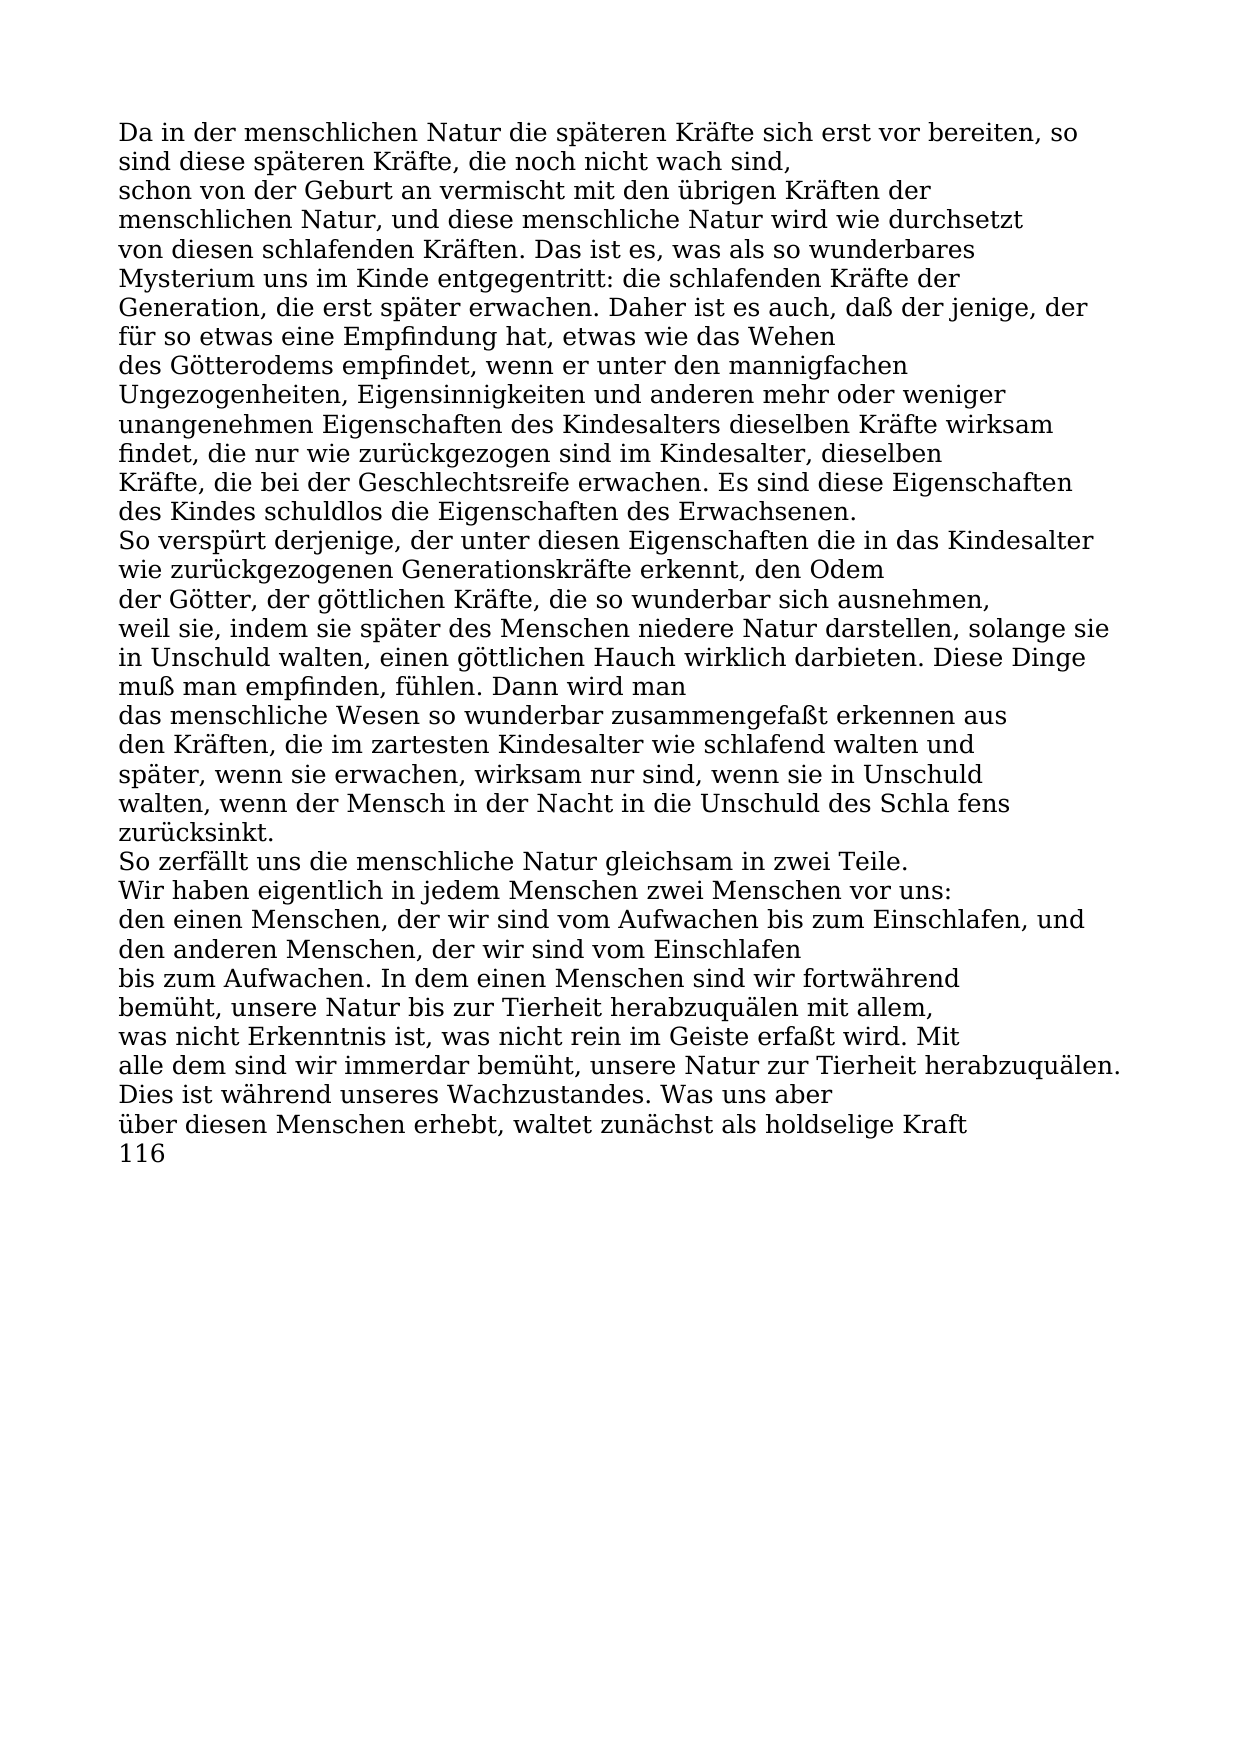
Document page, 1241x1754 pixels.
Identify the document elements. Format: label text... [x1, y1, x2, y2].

text So zerfällt uns die menschliche Natur gleichsam in zwei Teile. [118, 847, 1122, 876]
text des Götterodems empfindet, wenn er unter den mannigfachen Ungezogenheiten, Eigensinnigkeiten und anderen mehr oder weniger [118, 351, 1122, 410]
text was nicht Erkenntnis ist, was nicht rein im Geiste erfaßt wird. Mit [118, 1022, 1122, 1051]
text walten, wenn der Mensch in der Nacht in die Unschuld des Schla fens zurücksinkt. [118, 789, 1122, 847]
text Kräfte, die bei der Geschlechtsreife erwachen. Es sind diese Eigenschaften des Kindes schuldlos die Eigenschaften des Erwachsenen. [118, 468, 1122, 526]
text alle dem sind wir immerdar bemüht, unsere Natur zur Tierheit herabzuquälen. Dies ist während unseres Wachzustandes. Was uns aber [118, 1051, 1122, 1110]
text Wir haben eigentlich in jedem Menschen zwei Menschen vor uns: [118, 876, 1122, 906]
text später, wenn sie erwachen, wirksam nur sind, wenn sie in Unschuld [118, 760, 1122, 789]
text 116 [118, 1139, 1122, 1168]
text schon von der Geburt an vermischt mit den übrigen Kräften der [118, 176, 1122, 206]
text das menschliche Wesen so wunderbar zusammengefaßt erkennen aus [118, 701, 1122, 731]
text bis zum Aufwachen. In dem einen Menschen sind wir fortwährend [118, 964, 1122, 993]
text Da in der menschlichen Natur die späteren Kräfte sich erst vor bereiten, so sind diese späteren Kräfte, die noch nicht wach sind, [118, 118, 1122, 176]
text bemüht, unsere Natur bis zur Tierheit herabzuquälen mit allem, [118, 993, 1122, 1022]
text von diesen schlafenden Kräften. Das ist es, was als so wunderbares [118, 235, 1122, 264]
text über diesen Menschen erhebt, waltet zunächst als holdselige Kraft [118, 1110, 1122, 1139]
text So verspürt derjenige, der unter diesen Eigenschaften die in das Kindesalter wie zurückgezogenen Generationskräfte erkennt, den Odem [118, 526, 1122, 585]
text den einen Menschen, der wir sind vom Aufwachen bis zum Einschlafen, und den anderen Menschen, der wir sind vom Einschlafen [118, 906, 1122, 964]
text Mysterium uns im Kinde entgegentritt: die schlafenden Kräfte der [118, 264, 1122, 293]
text der Götter, der göttlichen Kräfte, die so wunderbar sich ausnehmen, [118, 585, 1122, 614]
text Generation, die erst später erwachen. Daher ist es auch, daß der jenige, der für so etwas eine Empfindung hat, etwas wie das Wehen [118, 293, 1122, 351]
text menschlichen Natur, und diese menschliche Natur wird wie durchsetzt [118, 206, 1122, 235]
text unangenehmen Eigenschaften des Kindesalters dieselben Kräfte wirksam findet, die nur wie zurückgezogen sind im Kindesalter, dieselben [118, 410, 1122, 468]
text weil sie, indem sie später des Menschen niedere Natur darstellen, solange sie in Unschuld walten, einen göttlichen Hauch wirklich darbieten. Diese Dinge muß man empfinden, fühlen. Dann wird man [118, 614, 1122, 701]
text den Kräften, die im zartesten Kindesalter wie schlafend walten und [118, 731, 1122, 760]
